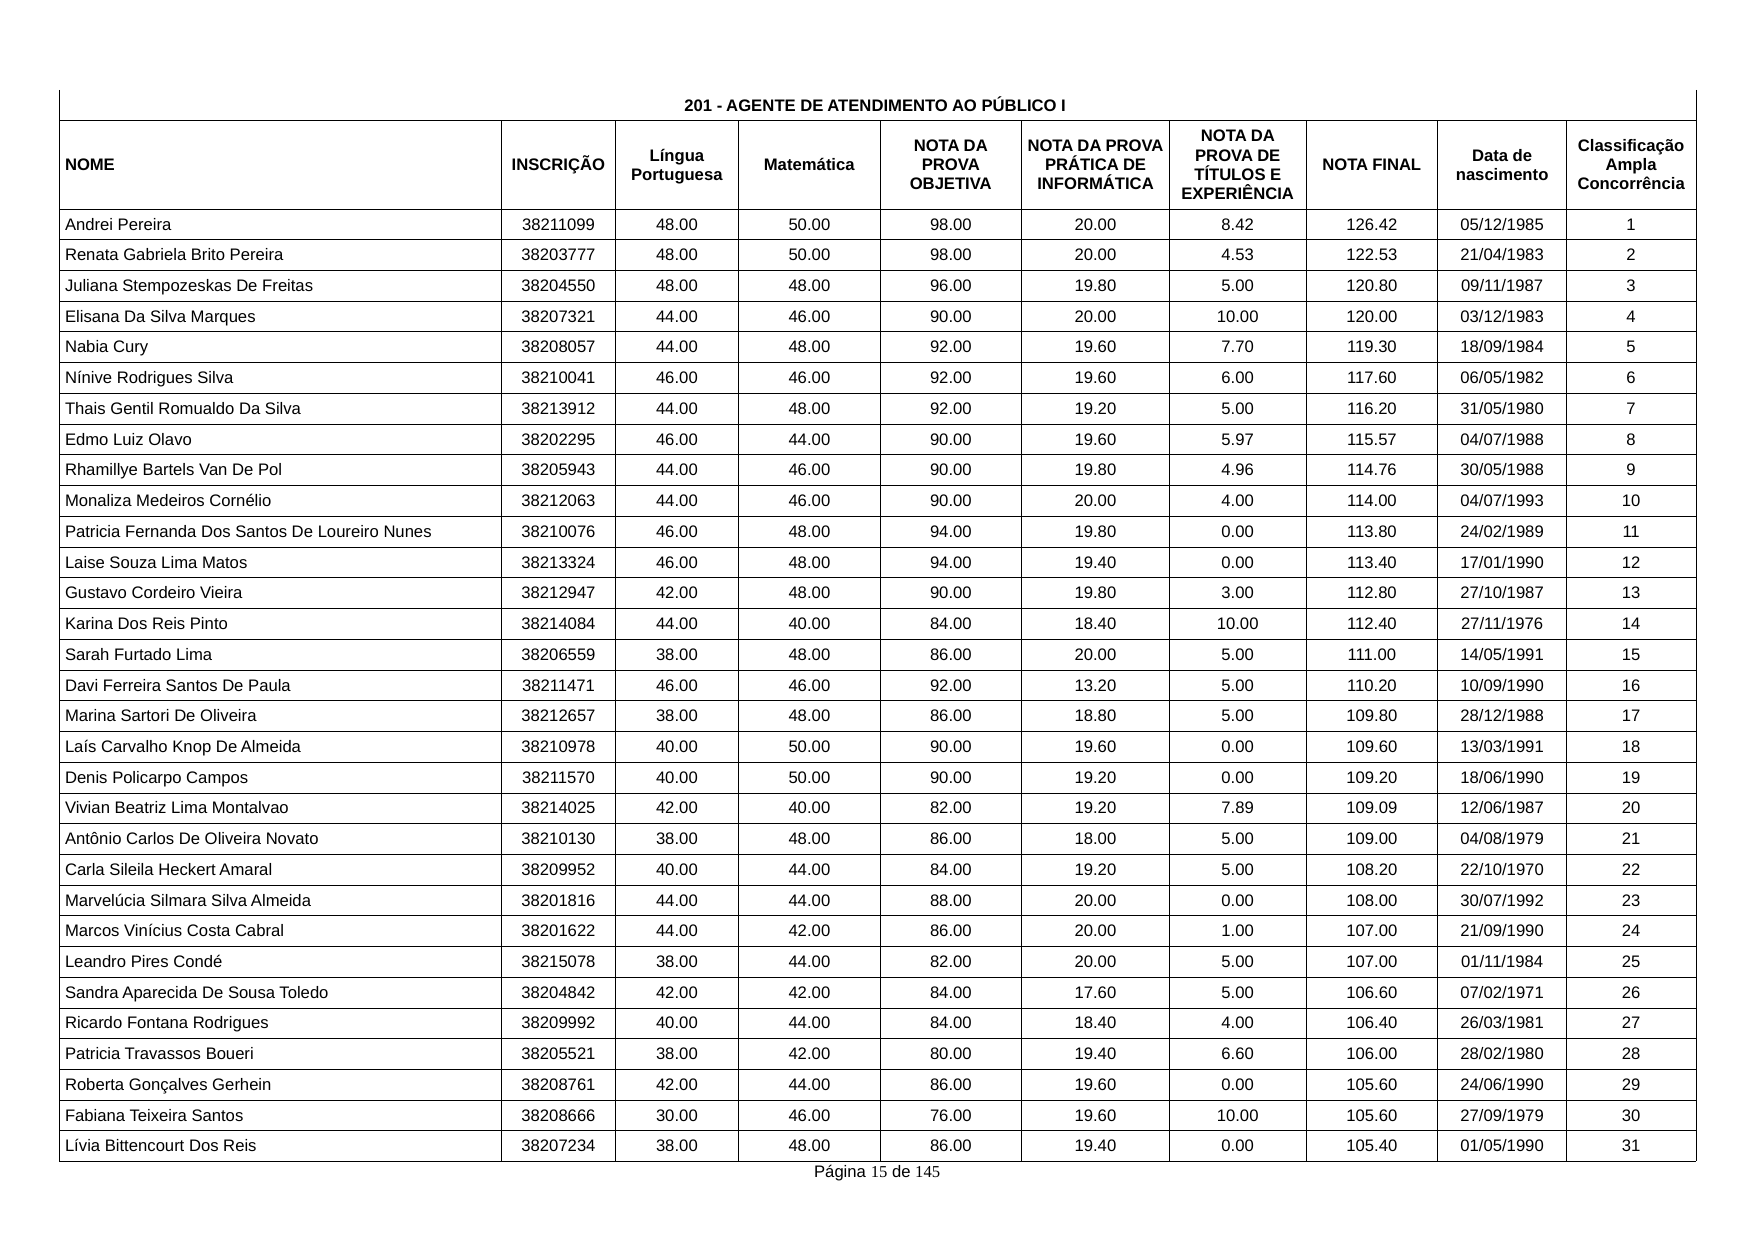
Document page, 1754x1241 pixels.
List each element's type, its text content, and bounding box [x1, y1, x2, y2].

table_cell Thais Gentil Romualdo Da Silva [60, 394, 501, 424]
table_cell 48.00 [739, 1131, 880, 1161]
table_cell 20 [1567, 794, 1696, 823]
table_cell 38211099 [502, 210, 615, 239]
table_cell 0.00 [1170, 1070, 1306, 1100]
table_cell 6 [1567, 363, 1696, 393]
table_cell 3.00 [1170, 578, 1306, 608]
table_cell 109.60 [1307, 732, 1437, 762]
table_cell 44.00 [616, 609, 738, 639]
table_cell 126.42 [1307, 210, 1437, 239]
table_cell 48.00 [739, 332, 880, 362]
table_cell 5.00 [1170, 824, 1306, 854]
table_cell 26/03/1981 [1438, 1009, 1566, 1038]
table_cell 84.00 [881, 609, 1021, 639]
table_cell 38205521 [502, 1039, 615, 1069]
table_cell 38208057 [502, 332, 615, 362]
table_cell NOTA DA PROVA PRÁTICA DE INFORMÁTICA [1022, 121, 1169, 208]
table_cell 28/12/1988 [1438, 701, 1566, 731]
table_cell 1.00 [1170, 916, 1306, 946]
table_cell 12/06/1987 [1438, 794, 1566, 823]
table_cell 44.00 [616, 455, 738, 485]
table_cell 6.00 [1170, 363, 1306, 393]
table_cell 24 [1567, 916, 1696, 946]
table_cell 38207234 [502, 1131, 615, 1161]
table_cell 5.00 [1170, 855, 1306, 884]
table_cell 44.00 [616, 916, 738, 946]
table_cell 46.00 [616, 671, 738, 700]
table_cell 113.40 [1307, 548, 1437, 577]
table_cell 18.40 [1022, 609, 1169, 639]
table_cell 38.00 [616, 824, 738, 854]
table_cell 11 [1567, 517, 1696, 547]
table_cell 19.80 [1022, 455, 1169, 485]
table_cell 30/07/1992 [1438, 886, 1566, 915]
table_cell 46.00 [739, 363, 880, 393]
table_cell 46.00 [739, 671, 880, 700]
table_cell 20.00 [1022, 886, 1169, 915]
table_cell 17.60 [1022, 978, 1169, 1007]
table_cell 20.00 [1022, 640, 1169, 669]
table_cell Antônio Carlos De Oliveira Novato [60, 824, 501, 854]
table_cell 48.00 [739, 640, 880, 669]
table_cell 48.00 [739, 517, 880, 547]
table_cell 44.00 [616, 332, 738, 362]
table_cell 13.20 [1022, 671, 1169, 700]
table_cell 30.00 [616, 1101, 738, 1130]
table_cell 94.00 [881, 517, 1021, 547]
table_cell 40.00 [616, 732, 738, 762]
table_cell 46.00 [739, 1101, 880, 1130]
table_cell 1 [1567, 210, 1696, 239]
table_cell 0.00 [1170, 886, 1306, 915]
table_cell 48.00 [739, 548, 880, 577]
table_cell 21 [1567, 824, 1696, 854]
table_cell 24/02/1989 [1438, 517, 1566, 547]
table_cell 44.00 [616, 302, 738, 331]
table_cell 40.00 [739, 794, 880, 823]
table_cell 42.00 [616, 794, 738, 823]
table_cell 112.80 [1307, 578, 1437, 608]
table_cell 19.80 [1022, 578, 1169, 608]
table_cell 20.00 [1022, 240, 1169, 270]
table_cell 5.00 [1170, 701, 1306, 731]
table_cell 90.00 [881, 425, 1021, 454]
table_cell 19.60 [1022, 425, 1169, 454]
table_cell 18.40 [1022, 1009, 1169, 1038]
table_cell 92.00 [881, 363, 1021, 393]
table_cell 26 [1567, 978, 1696, 1007]
table_cell 109.00 [1307, 824, 1437, 854]
table_cell 84.00 [881, 855, 1021, 884]
table_cell 90.00 [881, 578, 1021, 608]
table_cell Carla Sileila Heckert Amaral [60, 855, 501, 884]
table_cell Data de nascimento [1438, 121, 1566, 208]
table_cell 114.00 [1307, 486, 1437, 516]
table_cell 18.80 [1022, 701, 1169, 731]
table_cell 38213912 [502, 394, 615, 424]
table_cell 4.53 [1170, 240, 1306, 270]
table_cell 40.00 [616, 763, 738, 792]
table_cell 5 [1567, 332, 1696, 362]
table_cell 76.00 [881, 1101, 1021, 1130]
table_cell 10.00 [1170, 609, 1306, 639]
table_cell 90.00 [881, 732, 1021, 762]
table_cell Sandra Aparecida De Sousa Toledo [60, 978, 501, 1007]
table_cell 0.00 [1170, 732, 1306, 762]
table_cell 92.00 [881, 671, 1021, 700]
table_cell Elisana Da Silva Marques [60, 302, 501, 331]
table_cell 30/05/1988 [1438, 455, 1566, 485]
table_cell Ricardo Fontana Rodrigues [60, 1009, 501, 1038]
table_cell 108.20 [1307, 855, 1437, 884]
table_cell 19.20 [1022, 794, 1169, 823]
table_cell 112.40 [1307, 609, 1437, 639]
table_cell 38206559 [502, 640, 615, 669]
table_cell 27/10/1987 [1438, 578, 1566, 608]
table_cell Língua Portuguesa [616, 121, 738, 208]
table_cell 22/10/1970 [1438, 855, 1566, 884]
table_cell 18 [1567, 732, 1696, 762]
table_cell 86.00 [881, 701, 1021, 731]
table_cell 2 [1567, 240, 1696, 270]
table_cell 10.00 [1170, 302, 1306, 331]
table_cell 98.00 [881, 210, 1021, 239]
table_cell Laís Carvalho Knop De Almeida [60, 732, 501, 762]
table_cell 20.00 [1022, 302, 1169, 331]
table_cell 03/12/1983 [1438, 302, 1566, 331]
table_cell 19.20 [1022, 763, 1169, 792]
table_cell 40.00 [739, 609, 880, 639]
table_cell 120.00 [1307, 302, 1437, 331]
table_cell 20.00 [1022, 916, 1169, 946]
table_cell 16 [1567, 671, 1696, 700]
table_cell 0.00 [1170, 1131, 1306, 1161]
table_cell 105.60 [1307, 1070, 1437, 1100]
table_cell 31/05/1980 [1438, 394, 1566, 424]
table_cell 46.00 [616, 425, 738, 454]
table_cell Gustavo Cordeiro Vieira [60, 578, 501, 608]
table_cell 86.00 [881, 916, 1021, 946]
table_cell 44.00 [739, 855, 880, 884]
table_cell 18/09/1984 [1438, 332, 1566, 362]
table_cell Rhamillye Bartels Van De Pol [60, 455, 501, 485]
table_cell 6.60 [1170, 1039, 1306, 1069]
table_cell 38207321 [502, 302, 615, 331]
table_cell 109.09 [1307, 794, 1437, 823]
table_cell 38214084 [502, 609, 615, 639]
table_cell 44.00 [739, 1009, 880, 1038]
table_cell 113.80 [1307, 517, 1437, 547]
table_cell 17/01/1990 [1438, 548, 1566, 577]
table_cell 19.60 [1022, 363, 1169, 393]
table_cell 114.76 [1307, 455, 1437, 485]
table_cell 108.00 [1307, 886, 1437, 915]
table_cell 201 - AGENTE DE ATENDIMENTO AO PÚBLICO I [60, 90, 1696, 120]
table_cell 4.00 [1170, 486, 1306, 516]
table_cell 30 [1567, 1101, 1696, 1130]
table_cell 84.00 [881, 1009, 1021, 1038]
table_cell 19.20 [1022, 394, 1169, 424]
table_cell INSCRIÇÃO [502, 121, 615, 208]
table_cell 122.53 [1307, 240, 1437, 270]
table_cell 38.00 [616, 701, 738, 731]
table_cell 115.57 [1307, 425, 1437, 454]
table_cell 90.00 [881, 455, 1021, 485]
table_cell 44.00 [739, 425, 880, 454]
table_cell 38210130 [502, 824, 615, 854]
table_cell 27/09/1979 [1438, 1101, 1566, 1130]
table_cell Denis Policarpo Campos [60, 763, 501, 792]
table_cell 48.00 [739, 824, 880, 854]
table_cell 27/11/1976 [1438, 609, 1566, 639]
table_cell Fabiana Teixeira Santos [60, 1101, 501, 1130]
table_cell 4.00 [1170, 1009, 1306, 1038]
table_cell 13 [1567, 578, 1696, 608]
table_cell 46.00 [739, 302, 880, 331]
table_cell 42.00 [739, 916, 880, 946]
table_cell 38202295 [502, 425, 615, 454]
table_cell 38208761 [502, 1070, 615, 1100]
table_cell 109.20 [1307, 763, 1437, 792]
table_cell Marcos Vinícius Costa Cabral [60, 916, 501, 946]
table_cell Laise Souza Lima Matos [60, 548, 501, 577]
table_cell 44.00 [739, 1070, 880, 1100]
table_cell 38205943 [502, 455, 615, 485]
table_cell 15 [1567, 640, 1696, 669]
table_cell Lívia Bittencourt Dos Reis [60, 1131, 501, 1161]
table_cell 06/05/1982 [1438, 363, 1566, 393]
table_cell 46.00 [739, 486, 880, 516]
table_cell 7.70 [1170, 332, 1306, 362]
table_cell 38204550 [502, 271, 615, 301]
table_cell Monaliza Medeiros Cornélio [60, 486, 501, 516]
table_cell 38212947 [502, 578, 615, 608]
table_cell 38211471 [502, 671, 615, 700]
table_cell 50.00 [739, 732, 880, 762]
table_cell 4 [1567, 302, 1696, 331]
table_cell 106.40 [1307, 1009, 1437, 1038]
table_cell 7.89 [1170, 794, 1306, 823]
table_cell 01/05/1990 [1438, 1131, 1566, 1161]
table_cell Karina Dos Reis Pinto [60, 609, 501, 639]
table_cell 90.00 [881, 302, 1021, 331]
table_cell 38214025 [502, 794, 615, 823]
table_cell 42.00 [739, 1039, 880, 1069]
table_cell 10/09/1990 [1438, 671, 1566, 700]
table_cell NOTA DA PROVA OBJETIVA [881, 121, 1021, 208]
table_cell 38212657 [502, 701, 615, 731]
table_cell 23 [1567, 886, 1696, 915]
table_cell 0.00 [1170, 517, 1306, 547]
table_cell 38211570 [502, 763, 615, 792]
table_cell 120.80 [1307, 271, 1437, 301]
table_cell 20.00 [1022, 947, 1169, 977]
table_cell 38.00 [616, 1039, 738, 1069]
table_cell 42.00 [616, 578, 738, 608]
table_cell NOME [60, 121, 501, 208]
table_cell 17 [1567, 701, 1696, 731]
table_cell 19.60 [1022, 1070, 1169, 1100]
table_cell 10.00 [1170, 1101, 1306, 1130]
table_cell 5.97 [1170, 425, 1306, 454]
table_cell Marina Sartori De Oliveira [60, 701, 501, 731]
table_cell Patricia Travassos Boueri [60, 1039, 501, 1069]
table_cell Leandro Pires Condé [60, 947, 501, 977]
table_cell 82.00 [881, 794, 1021, 823]
table_cell 28 [1567, 1039, 1696, 1069]
table_cell 18/06/1990 [1438, 763, 1566, 792]
table_cell 46.00 [616, 363, 738, 393]
table_cell 38.00 [616, 1131, 738, 1161]
table_cell Davi Ferreira Santos De Paula [60, 671, 501, 700]
table_cell 3 [1567, 271, 1696, 301]
table_cell 38208666 [502, 1101, 615, 1130]
table_cell [59, 59, 1696, 90]
table_cell 21/09/1990 [1438, 916, 1566, 946]
table_cell 105.60 [1307, 1101, 1437, 1130]
table_cell 80.00 [881, 1039, 1021, 1069]
table_cell Classificação Ampla Concorrência [1567, 121, 1696, 208]
table_cell Renata Gabriela Brito Pereira [60, 240, 501, 270]
table_cell 38210076 [502, 517, 615, 547]
table_cell 25 [1567, 947, 1696, 977]
table_cell 111.00 [1307, 640, 1437, 669]
table_cell 107.00 [1307, 947, 1437, 977]
table_cell 106.00 [1307, 1039, 1437, 1069]
table_cell 13/03/1991 [1438, 732, 1566, 762]
table_cell 48.00 [616, 271, 738, 301]
table_cell 38209992 [502, 1009, 615, 1038]
table_cell 8.42 [1170, 210, 1306, 239]
table_cell 19.40 [1022, 1131, 1169, 1161]
table_cell 48.00 [616, 240, 738, 270]
table_cell Edmo Luiz Olavo [60, 425, 501, 454]
table_cell 01/11/1984 [1438, 947, 1566, 977]
table_cell 90.00 [881, 763, 1021, 792]
table_cell 116.20 [1307, 394, 1437, 424]
table_cell Vivian Beatriz Lima Montalvao [60, 794, 501, 823]
table_cell Juliana Stempozeskas De Freitas [60, 271, 501, 301]
table_cell 106.60 [1307, 978, 1437, 1007]
table_cell 92.00 [881, 332, 1021, 362]
table_cell 96.00 [881, 271, 1021, 301]
table_cell 20.00 [1022, 486, 1169, 516]
table_cell 38.00 [616, 640, 738, 669]
table_cell 44.00 [616, 394, 738, 424]
table_cell 46.00 [739, 455, 880, 485]
table_cell 44.00 [616, 486, 738, 516]
table_cell 50.00 [739, 240, 880, 270]
table_cell Sarah Furtado Lima [60, 640, 501, 669]
table_cell 86.00 [881, 1131, 1021, 1161]
table_cell 29 [1567, 1070, 1696, 1100]
table_cell 09/11/1987 [1438, 271, 1566, 301]
table_cell 19.80 [1022, 271, 1169, 301]
table_cell 46.00 [616, 517, 738, 547]
table_cell 48.00 [739, 271, 880, 301]
table_cell Nínive Rodrigues Silva [60, 363, 501, 393]
table_cell Andrei Pereira [60, 210, 501, 239]
table_cell 28/02/1980 [1438, 1039, 1566, 1069]
table_cell 04/07/1993 [1438, 486, 1566, 516]
table_cell 42.00 [739, 978, 880, 1007]
table_cell 31 [1567, 1131, 1696, 1161]
table_cell 7 [1567, 394, 1696, 424]
table_cell 92.00 [881, 394, 1021, 424]
table_cell 27 [1567, 1009, 1696, 1038]
table_cell 5.00 [1170, 947, 1306, 977]
table_cell 38212063 [502, 486, 615, 516]
table_cell 10 [1567, 486, 1696, 516]
table_cell 05/12/1985 [1438, 210, 1566, 239]
table_cell 50.00 [739, 210, 880, 239]
table_cell 5.00 [1170, 394, 1306, 424]
table_cell 42.00 [616, 1070, 738, 1100]
table_cell 38215078 [502, 947, 615, 977]
table_cell 5.00 [1170, 640, 1306, 669]
table_cell 44.00 [616, 886, 738, 915]
table_cell Patricia Fernanda Dos Santos De Loureiro Nunes [60, 517, 501, 547]
table_cell 24/06/1990 [1438, 1070, 1566, 1100]
table_cell 38203777 [502, 240, 615, 270]
table_cell NOTA DA PROVA DE TÍTULOS E EXPERIÊNCIA [1170, 121, 1306, 208]
table_cell 19.20 [1022, 855, 1169, 884]
table_cell 18.00 [1022, 824, 1169, 854]
table_cell 38210041 [502, 363, 615, 393]
table_cell Marvelúcia Silmara Silva Almeida [60, 886, 501, 915]
table_cell 50.00 [739, 763, 880, 792]
table_cell 20.00 [1022, 210, 1169, 239]
table_cell 48.00 [739, 578, 880, 608]
table_cell Roberta Gonçalves Gerhein [60, 1070, 501, 1100]
table_cell 19.60 [1022, 1101, 1169, 1130]
table_cell 82.00 [881, 947, 1021, 977]
table_cell 38209952 [502, 855, 615, 884]
table_cell 38201816 [502, 886, 615, 915]
table_cell 5.00 [1170, 271, 1306, 301]
table_cell 86.00 [881, 1070, 1021, 1100]
table_cell 38.00 [616, 947, 738, 977]
table_cell Nabia Cury [60, 332, 501, 362]
table_cell 5.00 [1170, 671, 1306, 700]
table_cell 119.30 [1307, 332, 1437, 362]
table_cell 84.00 [881, 978, 1021, 1007]
table_cell 9 [1567, 455, 1696, 485]
table_cell 42.00 [616, 978, 738, 1007]
table_cell 94.00 [881, 548, 1021, 577]
table_cell 19.40 [1022, 1039, 1169, 1069]
table_cell 19.60 [1022, 732, 1169, 762]
table_cell 86.00 [881, 824, 1021, 854]
table_cell 21/04/1983 [1438, 240, 1566, 270]
table_cell 0.00 [1170, 763, 1306, 792]
table_cell 105.40 [1307, 1131, 1437, 1161]
table_cell 5.00 [1170, 978, 1306, 1007]
table_cell 48.00 [739, 701, 880, 731]
table_cell 38213324 [502, 548, 615, 577]
table_cell 04/08/1979 [1438, 824, 1566, 854]
table_cell 40.00 [616, 1009, 738, 1038]
table_cell 19.60 [1022, 332, 1169, 362]
table_cell 109.80 [1307, 701, 1437, 731]
table_cell 44.00 [739, 947, 880, 977]
table_cell 44.00 [739, 886, 880, 915]
table_cell 19 [1567, 763, 1696, 792]
table_cell 88.00 [881, 886, 1021, 915]
table_cell 86.00 [881, 640, 1021, 669]
table_cell 14 [1567, 609, 1696, 639]
table_cell 98.00 [881, 240, 1021, 270]
table_cell 38210978 [502, 732, 615, 762]
table_cell 40.00 [616, 855, 738, 884]
table_cell 0.00 [1170, 548, 1306, 577]
table_cell 12 [1567, 548, 1696, 577]
table_cell 04/07/1988 [1438, 425, 1566, 454]
table_cell 19.40 [1022, 548, 1169, 577]
table_cell 4.96 [1170, 455, 1306, 485]
table_cell NOTA FINAL [1307, 121, 1437, 208]
table_cell 48.00 [739, 394, 880, 424]
table_cell 107.00 [1307, 916, 1437, 946]
table_cell 07/02/1971 [1438, 978, 1566, 1007]
table_cell Matemática [739, 121, 880, 208]
table_cell 19.80 [1022, 517, 1169, 547]
table_cell 14/05/1991 [1438, 640, 1566, 669]
table_cell 48.00 [616, 210, 738, 239]
table_cell 38204842 [502, 978, 615, 1007]
table_cell 117.60 [1307, 363, 1437, 393]
table_cell 110.20 [1307, 671, 1437, 700]
table_cell 46.00 [616, 548, 738, 577]
table_cell 8 [1567, 425, 1696, 454]
table_cell 90.00 [881, 486, 1021, 516]
table_cell 22 [1567, 855, 1696, 884]
table_cell 38201622 [502, 916, 615, 946]
